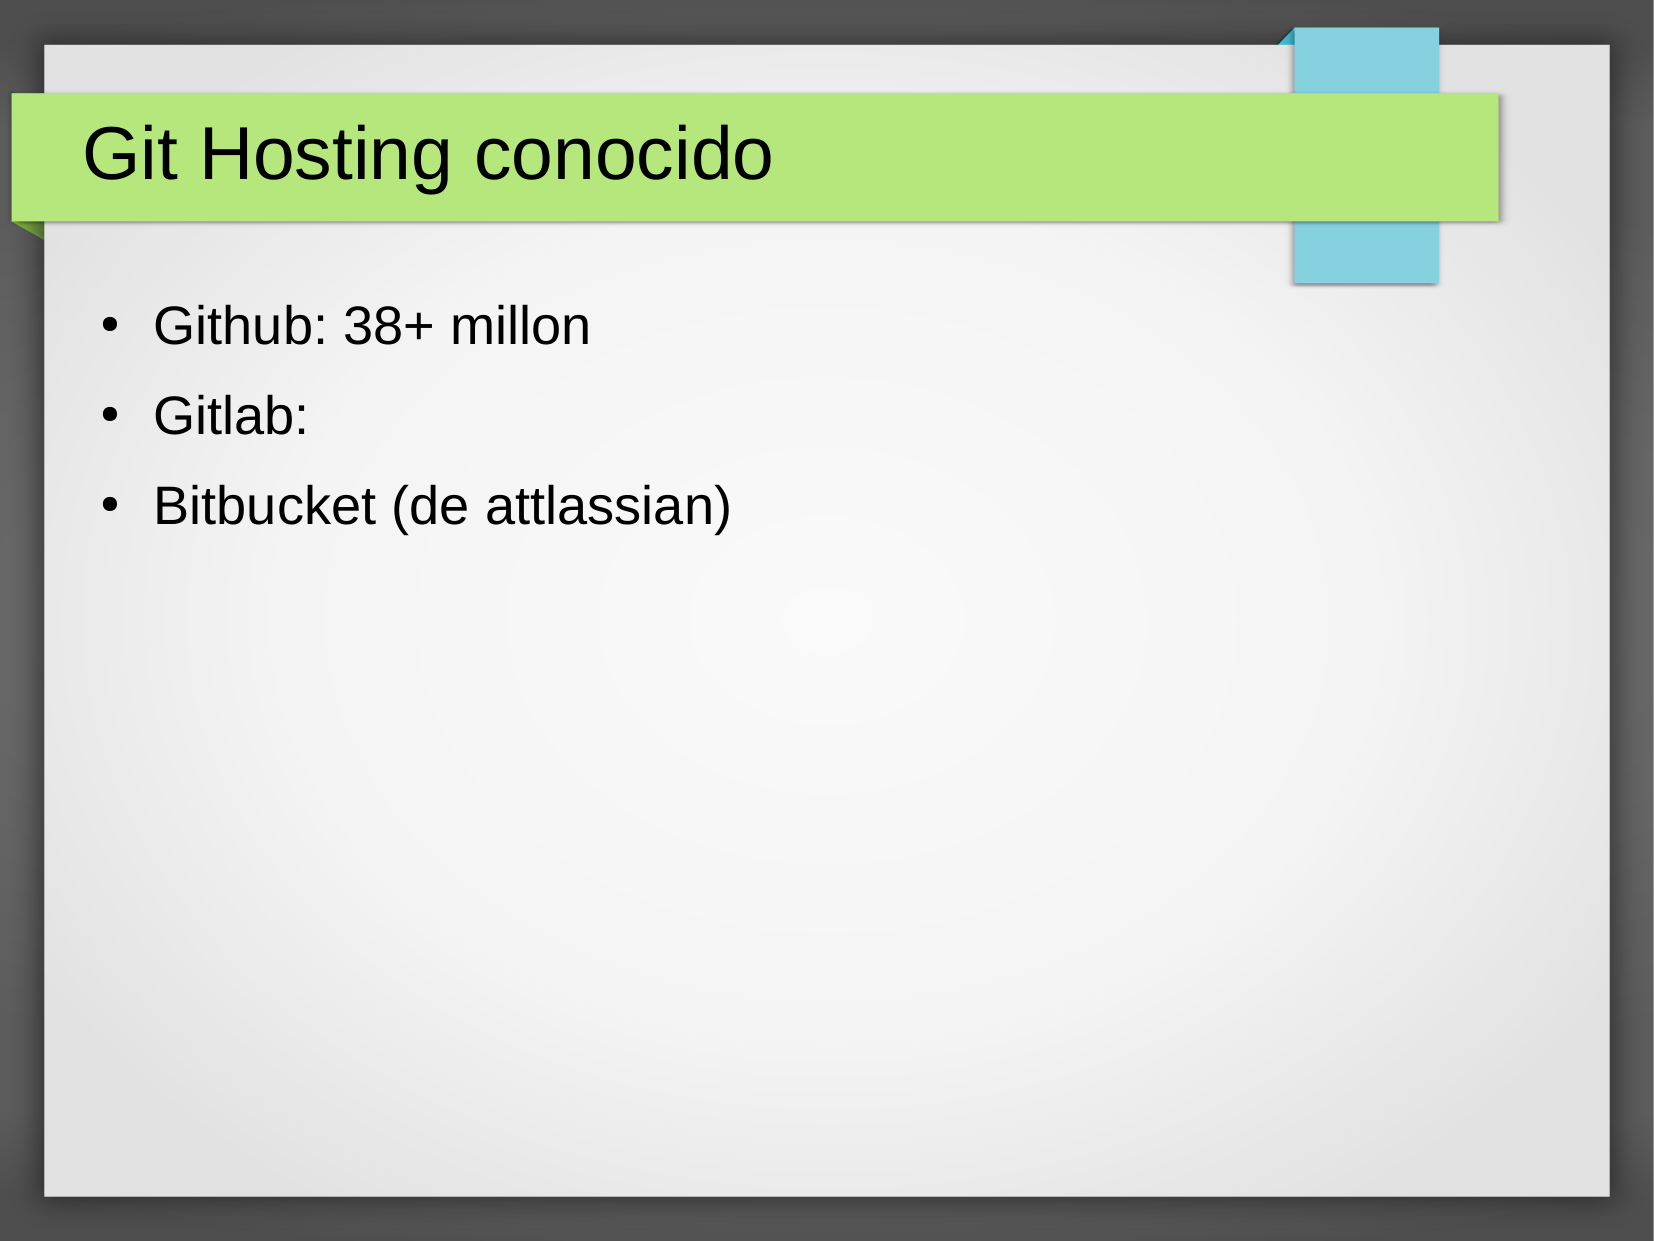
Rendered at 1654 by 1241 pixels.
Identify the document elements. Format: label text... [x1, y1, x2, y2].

list Github: 38+ millon Gitlab: Bitbucket (de attlassian) [82, 295, 1571, 1015]
picture [0, 0, 1654, 1241]
title Git Hosting conocido [82, 94, 1264, 213]
